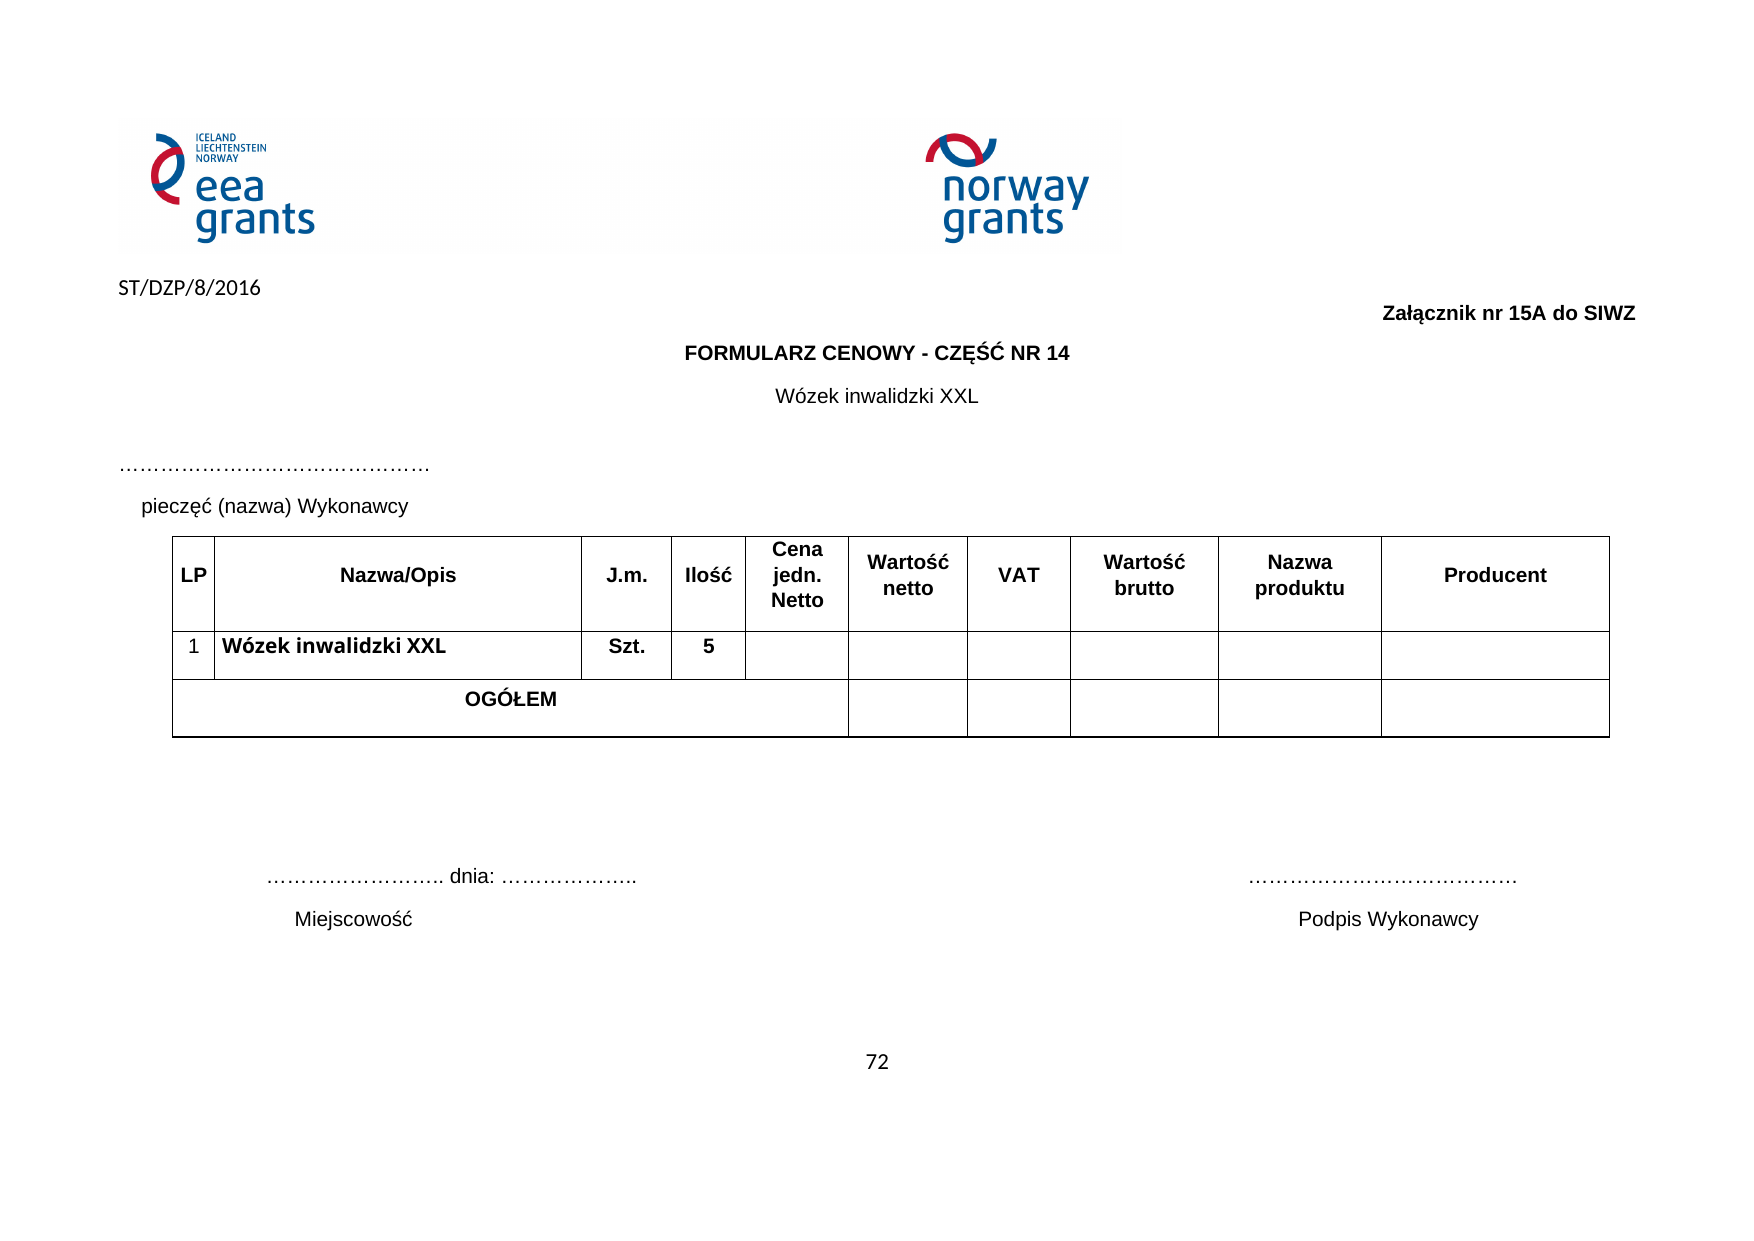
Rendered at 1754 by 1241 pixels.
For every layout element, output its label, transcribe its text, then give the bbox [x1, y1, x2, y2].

table_cell [1071, 680, 1218, 736]
text …………………….. dnia: ……………….. ………………………………… [192, 864, 1636, 888]
text Miejscowość Podpis Wykonawcy [118, 907, 1636, 931]
text pieczęć (nazwa) Wykonawcy [118, 494, 1636, 518]
table_header VAT [968, 537, 1070, 631]
table_cell [1219, 632, 1381, 678]
table_cell [968, 680, 1070, 736]
table_cell 5 [672, 632, 745, 678]
table_header J.m. [582, 537, 671, 631]
table_header Producent [1382, 537, 1609, 631]
table_cell [1071, 632, 1218, 678]
table_header Ilość [672, 537, 745, 631]
table_header Nazwa/Opis [215, 537, 581, 631]
table_cell [968, 632, 1070, 678]
table_cell Szt. [582, 632, 671, 678]
table_cell [849, 632, 967, 678]
text Załącznik nr 15A do SIWZ [118, 301, 1636, 324]
table_cell [849, 680, 967, 736]
table_cell 1 [173, 632, 214, 678]
table_cell OGÓŁEM [173, 680, 848, 736]
text ……………………………………… [118, 426, 1636, 475]
table_cell [1219, 680, 1381, 736]
table_cell [1382, 680, 1609, 736]
text Wózek inwalidzki XXL [118, 383, 1636, 407]
table_cell [1382, 632, 1609, 678]
table_header Wartość brutto [1071, 537, 1218, 631]
text FORMULARZ CENOWY - CZĘŚĆ NR 14 [118, 341, 1636, 365]
table_header Cena jedn. Netto [746, 537, 848, 631]
table_cell Wózek inwalidzki XXL [215, 632, 581, 678]
table_header LP [173, 537, 214, 631]
table_header Wartość netto [849, 537, 967, 631]
table_header Nazwa produktu [1219, 537, 1381, 631]
table_cell [746, 632, 848, 678]
